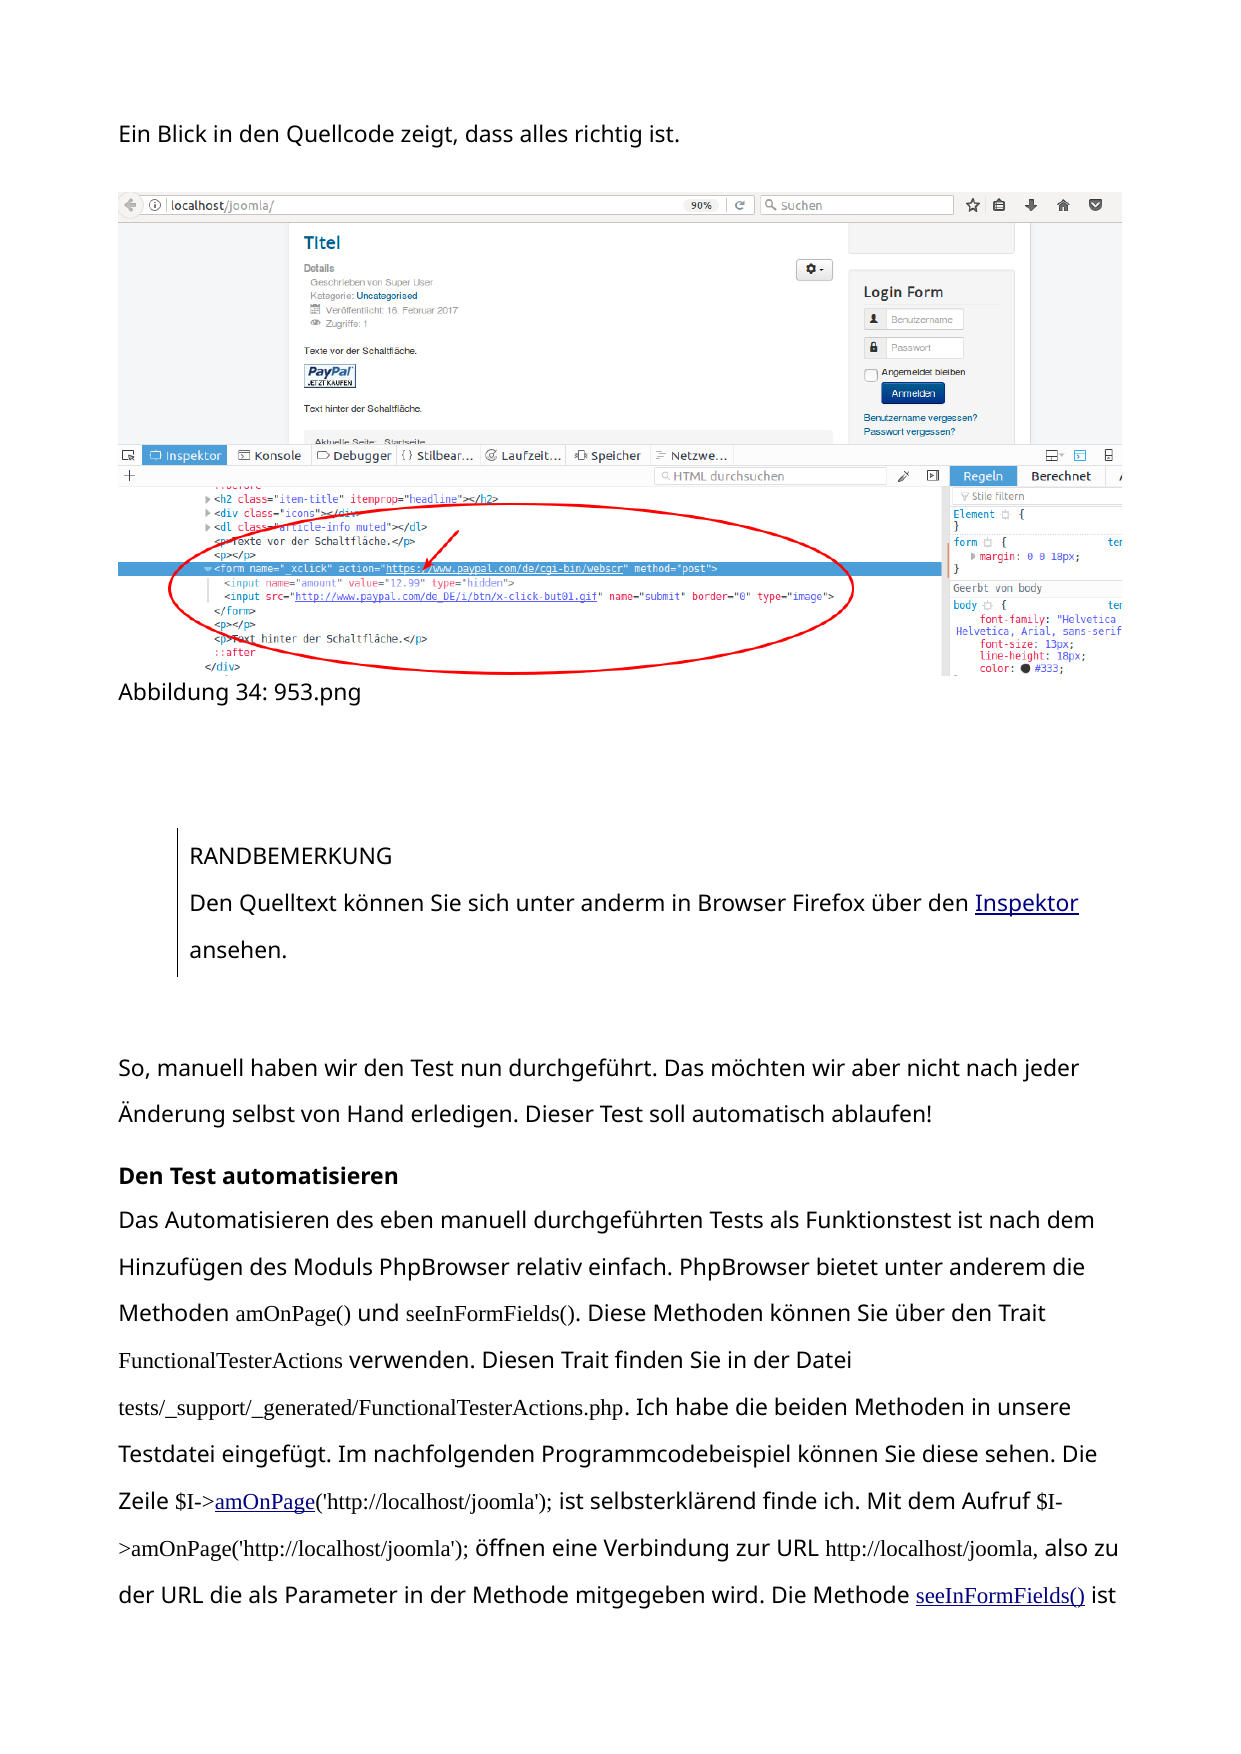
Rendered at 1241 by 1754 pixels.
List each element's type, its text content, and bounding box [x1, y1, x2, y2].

text Abbildung 34: 953.png [118, 676, 1122, 707]
picture [118, 192, 1123, 676]
text So, manuell haben wir den Test nun durchgeführt. Das möchten wir aber nicht nach jeder Änderung selbst von Hand erledigen. Dieser Test soll automatisch ablaufen! [118, 1051, 1122, 1129]
text Ein Blick in den Quellcode zeigt, dass alles richtig ist. [118, 118, 1122, 149]
subtitle Den Test automatisieren [118, 1160, 1122, 1191]
text Das Automatisieren des eben manuell durchgeführten Tests als Funktionstest ist nach dem Hinzufügen des Moduls PhpBrowser relativ einfach. PhpBrowser bietet unter anderem die Methoden amOnPage() und seeInFormFields(). Diese Methoden können Sie über den Trait FunctionalTesterActions verwenden. Diesen Trait finden Sie in der Datei tests/_support/_generated/FunctionalTesterActions.php. Ich habe die beiden Methoden in unsere Testdatei eingefügt. Im nachfolgenden Programmcodebeispiel können Sie diese sehen. Die Zeile $I->amOnPage('http://localhost/joomla'); ist selbsterklärend finde ich. Mit dem Aufruf $I->amOnPage('http://localhost/joomla'); öffnen eine Verbindung zur URL http://localhost/joomla, also zu der URL die als Parameter in der Methode mitgegeben wird. Die Methode seeInFormFields() ist [118, 1203, 1122, 1610]
text RANDBEMERKUNG Den Quelltext können Sie sich unter anderm in Browser Firefox über den Inspektor ansehen. [178, 828, 1122, 977]
